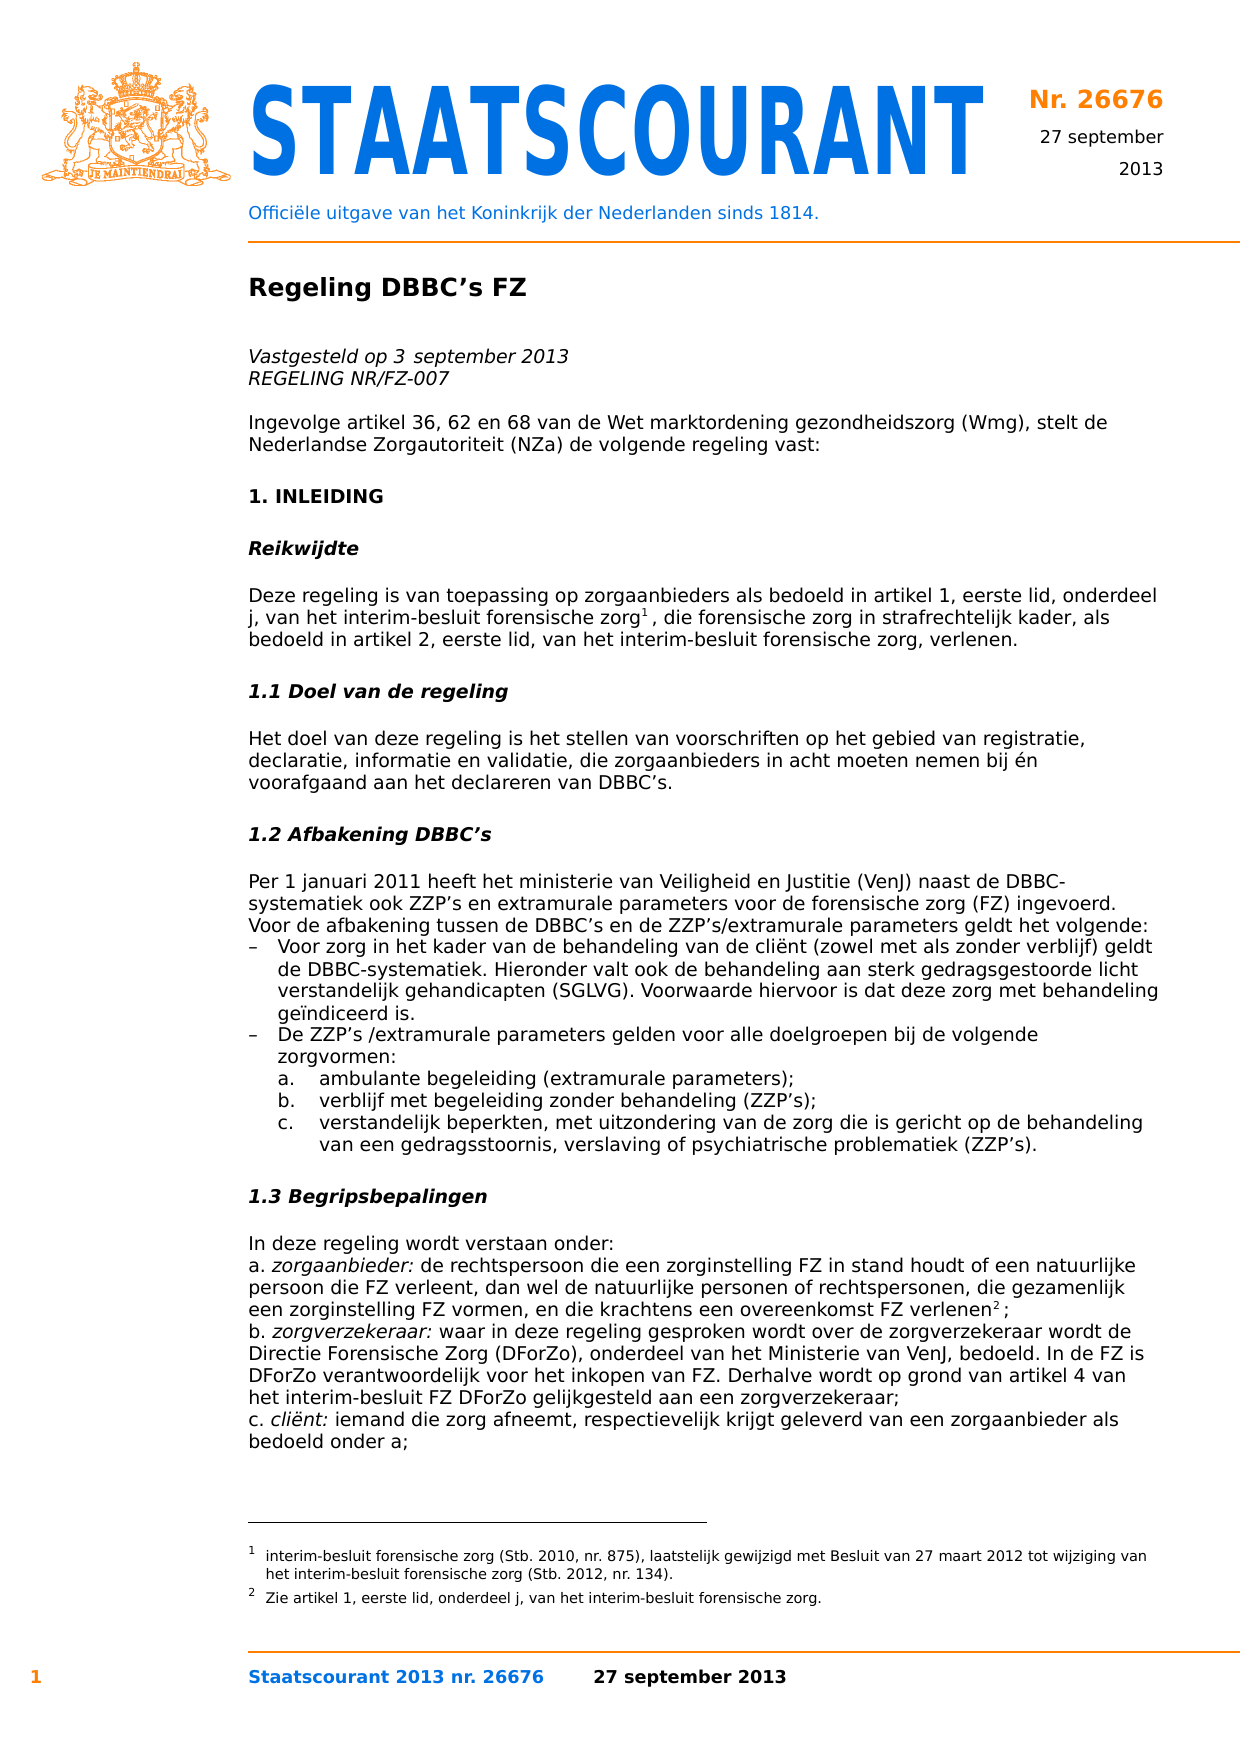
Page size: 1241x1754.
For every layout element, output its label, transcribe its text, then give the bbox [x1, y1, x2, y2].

table_header STAATSCOURANT [248, 62, 998, 203]
text Het doel van deze regeling is het stellen van voorschriften op het gebied van registratie, declaratie, informatie en validatie, die zorgaanbieders in acht moeten nemen bij én voorafgaand aan het declareren van DBBC’s. [248, 728, 1163, 793]
table_cell 27 september [998, 121, 1240, 153]
text a. zorgaanbieder: de rechtspersoon die een zorginstelling FZ in stand houdt of een natuurlijke persoon die FZ verleent, dan wel de natuurlijke personen of rechtspersonen, die gezamenlijk een zorginstelling FZ vormen, en die krachtens een overeenkomst FZ verlenen; [248, 1255, 1163, 1321]
text b. verblijf met begeleiding zonder behandeling (ZZP’s); [277, 1090, 1163, 1112]
subtitle 1. INLEIDING [248, 486, 1163, 508]
text Ingevolge artikel 36, 62 en 68 van de Wet marktordening gezondheidszorg (Wmg), stelt de Nederlandse Zorgautoriteit (NZa) de volgende regeling vast: [248, 412, 1163, 456]
text In deze regeling wordt verstaan onder: [248, 1233, 1163, 1255]
text a. ambulante begeleiding (extramurale parameters); [277, 1068, 1163, 1090]
subtitle 1.3 Begripsbepalingen [248, 1186, 1163, 1208]
text – De ZZP’s /extramurale parameters gelden voor alle doelgroepen bij de volgende zorgvormen: [248, 1024, 1163, 1068]
picture [41, 62, 231, 186]
subtitle Regeling DBBC’s FZ [248, 273, 1163, 302]
table_header [25, 62, 248, 241]
text b. zorgverzekeraar: waar in deze regeling gesproken wordt over de zorgverzekeraar wordt de Directie Forensische Zorg (DForZo), onderdeel van het Ministerie van VenJ, bedoeld. In de FZ is DForZo verantwoordelijk voor het inkopen van FZ. Derhalve wordt op grond van artikel 4 van het interim-besluit FZ DForZo gelijkgesteld aan een zorgverzekeraar; [248, 1321, 1163, 1409]
text Deze regeling is van toepassing op zorgaanbieders als bedoeld in artikel 1, eerste lid, onderdeel j, van het interim-besluit forensische zorg, die forensische zorg in strafrechtelijk kader, als bedoeld in artikel 2, eerste lid, van het interim-besluit forensische zorg, verlenen. [248, 585, 1163, 651]
text interim-besluit forensische zorg (Stb. 2010, nr. 875), laatstelijk gewijzigd met Besluit van 27 maart 2012 tot wijziging van het interim-besluit forensische zorg (Stb. 2012, nr. 134). [248, 1544, 1163, 1583]
text c. verstandelijk beperkten, met uitzondering van de zorg die is gericht op de behandeling van een gedragsstoornis, verslaving of psychiatrische problematiek (ZZP’s). [277, 1112, 1163, 1156]
table_header Nr. 26676 [998, 62, 1240, 121]
text REGELING NR/FZ-007 [248, 368, 1163, 390]
table_cell Officiële uitgave van het Koninkrijk der Nederlanden sinds 1814. [248, 203, 1240, 241]
subtitle 1.1 Doel van de regeling [248, 681, 1163, 703]
text – Voor zorg in het kader van de behandeling van de cliënt (zowel met als zonder verblijf) geldt de DBBC-systematiek. Hieronder valt ook de behandeling aan sterk gedragsgestoorde licht verstandelijk gehandicapten (SGLVG). Voorwaarde hiervoor is dat deze zorg met behandeling geïndiceerd is. [248, 936, 1163, 1024]
text Vastgesteld op 3 september 2013 [248, 346, 1163, 368]
subtitle Reikwijdte [248, 538, 1163, 560]
text Zie artikel 1, eerste lid, onderdeel j, van het interim-besluit forensische zorg. [248, 1586, 1163, 1608]
subtitle 1.2 Afbakening DBBC’s [248, 823, 1163, 846]
text c. cliënt: iemand die zorg afneemt, respectievelijk krijgt geleverd van een zorgaanbieder als bedoeld onder a; [248, 1409, 1163, 1453]
text Per 1 januari 2011 heeft het ministerie van Veiligheid en Justitie (VenJ) naast de DBBC-systematiek ook ZZP’s en extramurale parameters voor de forensische zorg (FZ) ingevoerd. Voor de afbakening tussen de DBBC’s en de ZZP’s/extramurale parameters geldt het volgende: [248, 871, 1163, 936]
table_cell 2013 [998, 153, 1240, 203]
